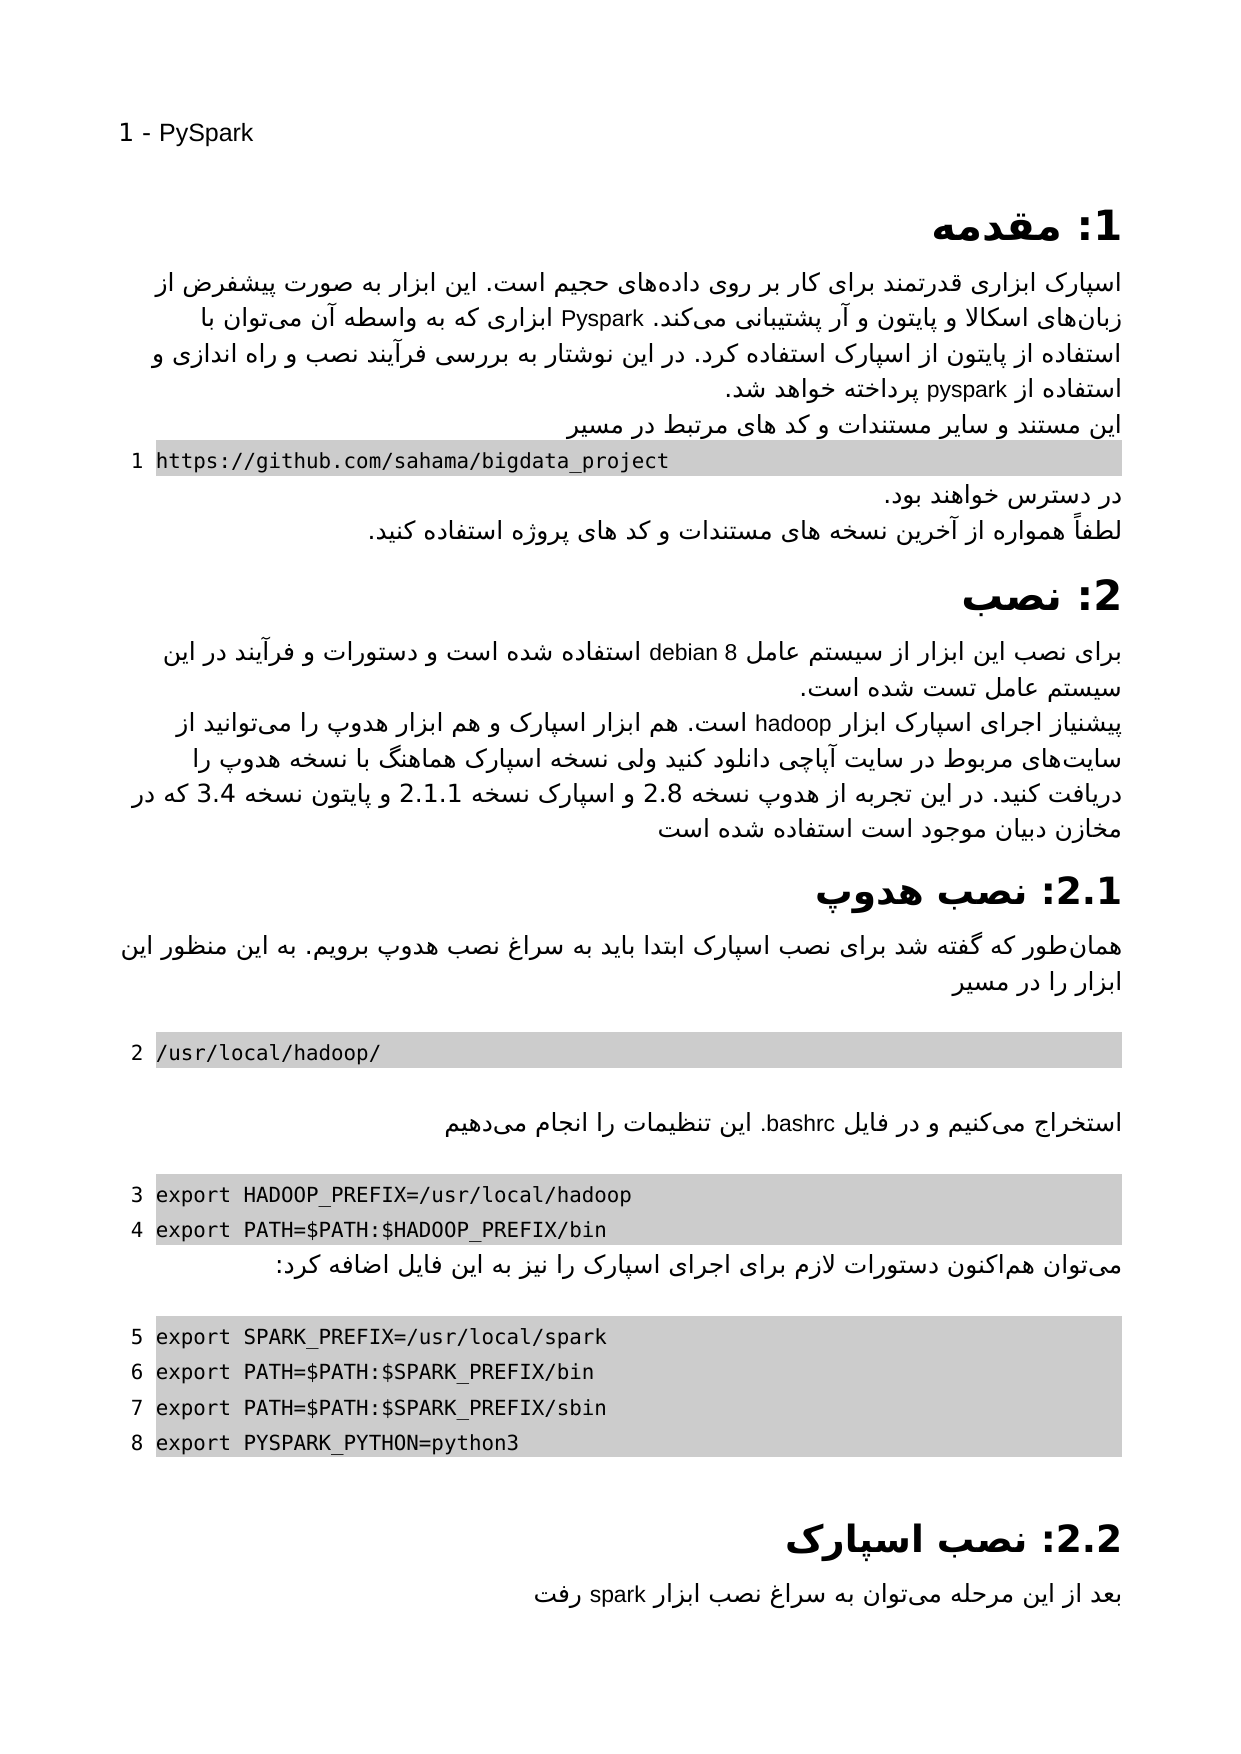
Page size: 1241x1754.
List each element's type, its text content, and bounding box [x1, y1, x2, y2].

list export SPARK_PREFIX=/usr/local/spark [156, 1316, 1122, 1351]
list export PATH=$PATH:$HADOOP_PREFIX/bin [156, 1209, 1122, 1245]
list export HADOOP_PREFIX=/usr/local/hadoop [156, 1174, 1122, 1209]
text این مستند و سایر مستندات و کد های مرتبط در مسیر [118, 405, 1122, 440]
text برای نصب این ابزار از سیستم عامل debian 8 استفاده شده است و دستورات و فرآیند در این سیستم عامل تست شده است. [118, 632, 1122, 703]
list https://github.com/sahama/bigdata_project [156, 440, 1122, 476]
text در دسترس خواهند بود. [118, 476, 1122, 511]
text اسپارک ابزاری قدرتمند برای کار بر روی داده‌های حجیم است. این ابزار به صورت پیشفرض از زبان‌های اسکالا و پایتون و آر پشتیبانی می‌کند. Pyspark ابزاری که به واسطه آن می‌توان با استفاده از پایتون از اسپارک استفاده کرد. در این نوشتار به بررسی فرآیند نصب و راه اندازی و استفاده از pyspark پرداخته خواهد شد. [118, 263, 1122, 405]
subtitle نصب هدوپ [118, 870, 1122, 914]
list /usr/local/hadoop/ [156, 1032, 1122, 1068]
subtitle نصب [118, 571, 1122, 620]
list export PYSPARK_PYTHON=python3 [156, 1422, 1122, 1457]
text لطفاً همواره از آخرین نسخه های مستندات و کد های پروژه استفاده کنید. [118, 511, 1122, 546]
list export PATH=$PATH:$SPARK_PREFIX/bin [156, 1351, 1122, 1387]
text پیشنیاز اجرای اسپارک ابزار hadoop است. هم ابزار اسپارک و هم ابزار هدوپ را می‌توانید از سایت‌های مربوط در سایت آپاچی دانلود کنید ولی نسخه اسپارک هماهنگ با نسخه هدوپ را دریافت کنید. در این تجربه از هدوپ نسخه 2.8 و اسپارک نسخه 2.1.1 و پایتون نسخه 3.4 که در مخازن دبیان موجود است استفاده شده است [118, 703, 1122, 845]
text استخراج می‌کنیم و در فایل ‎.bashrc این تنظیمات را انجام می‌دهیم [118, 1103, 1122, 1139]
list export PATH=$PATH:$SPARK_PREFIX/sbin [156, 1387, 1122, 1422]
text بعد از این مرحله می‌توان به سراغ نصب ابزار spark رفت [118, 1574, 1122, 1609]
text همان‌طور که گفته شد برای نصب اسپارک ابتدا باید به سراغ نصب هدوپ برویم. به این منظور این ابزار را در مسیر [118, 926, 1122, 997]
text می‌توان هم‌اکنون دستورات لازم برای اجرای اسپارک را نیز به این فایل اضافه کرد: [118, 1245, 1122, 1280]
subtitle نصب اسپارک [118, 1518, 1122, 1561]
subtitle مقدمه [118, 202, 1122, 251]
